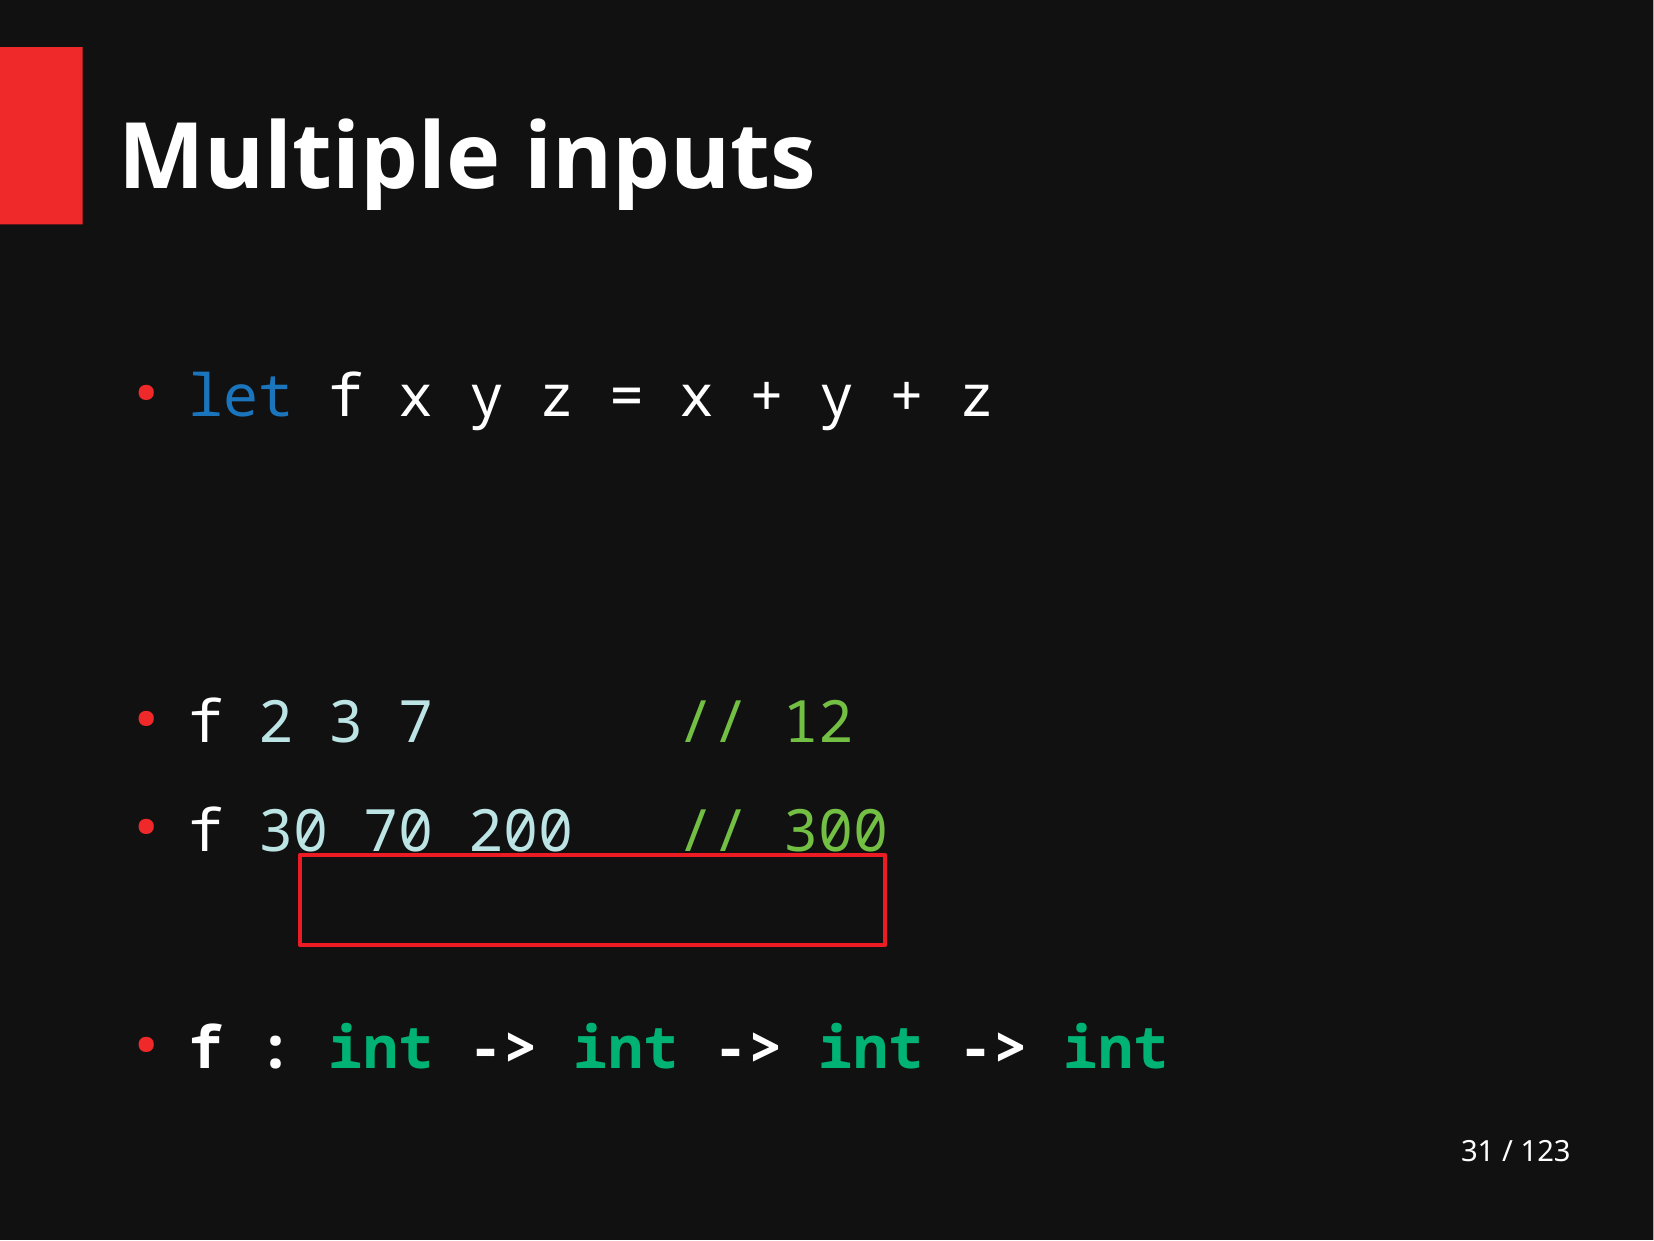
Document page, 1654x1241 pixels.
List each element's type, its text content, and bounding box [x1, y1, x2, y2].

title Multiple inputs [118, 49, 1571, 257]
list let f x y z = x + y + z f 2 3 7 // 12 f 30 70 200 // 300 f : int -> int -> int -> int [118, 354, 1536, 1074]
